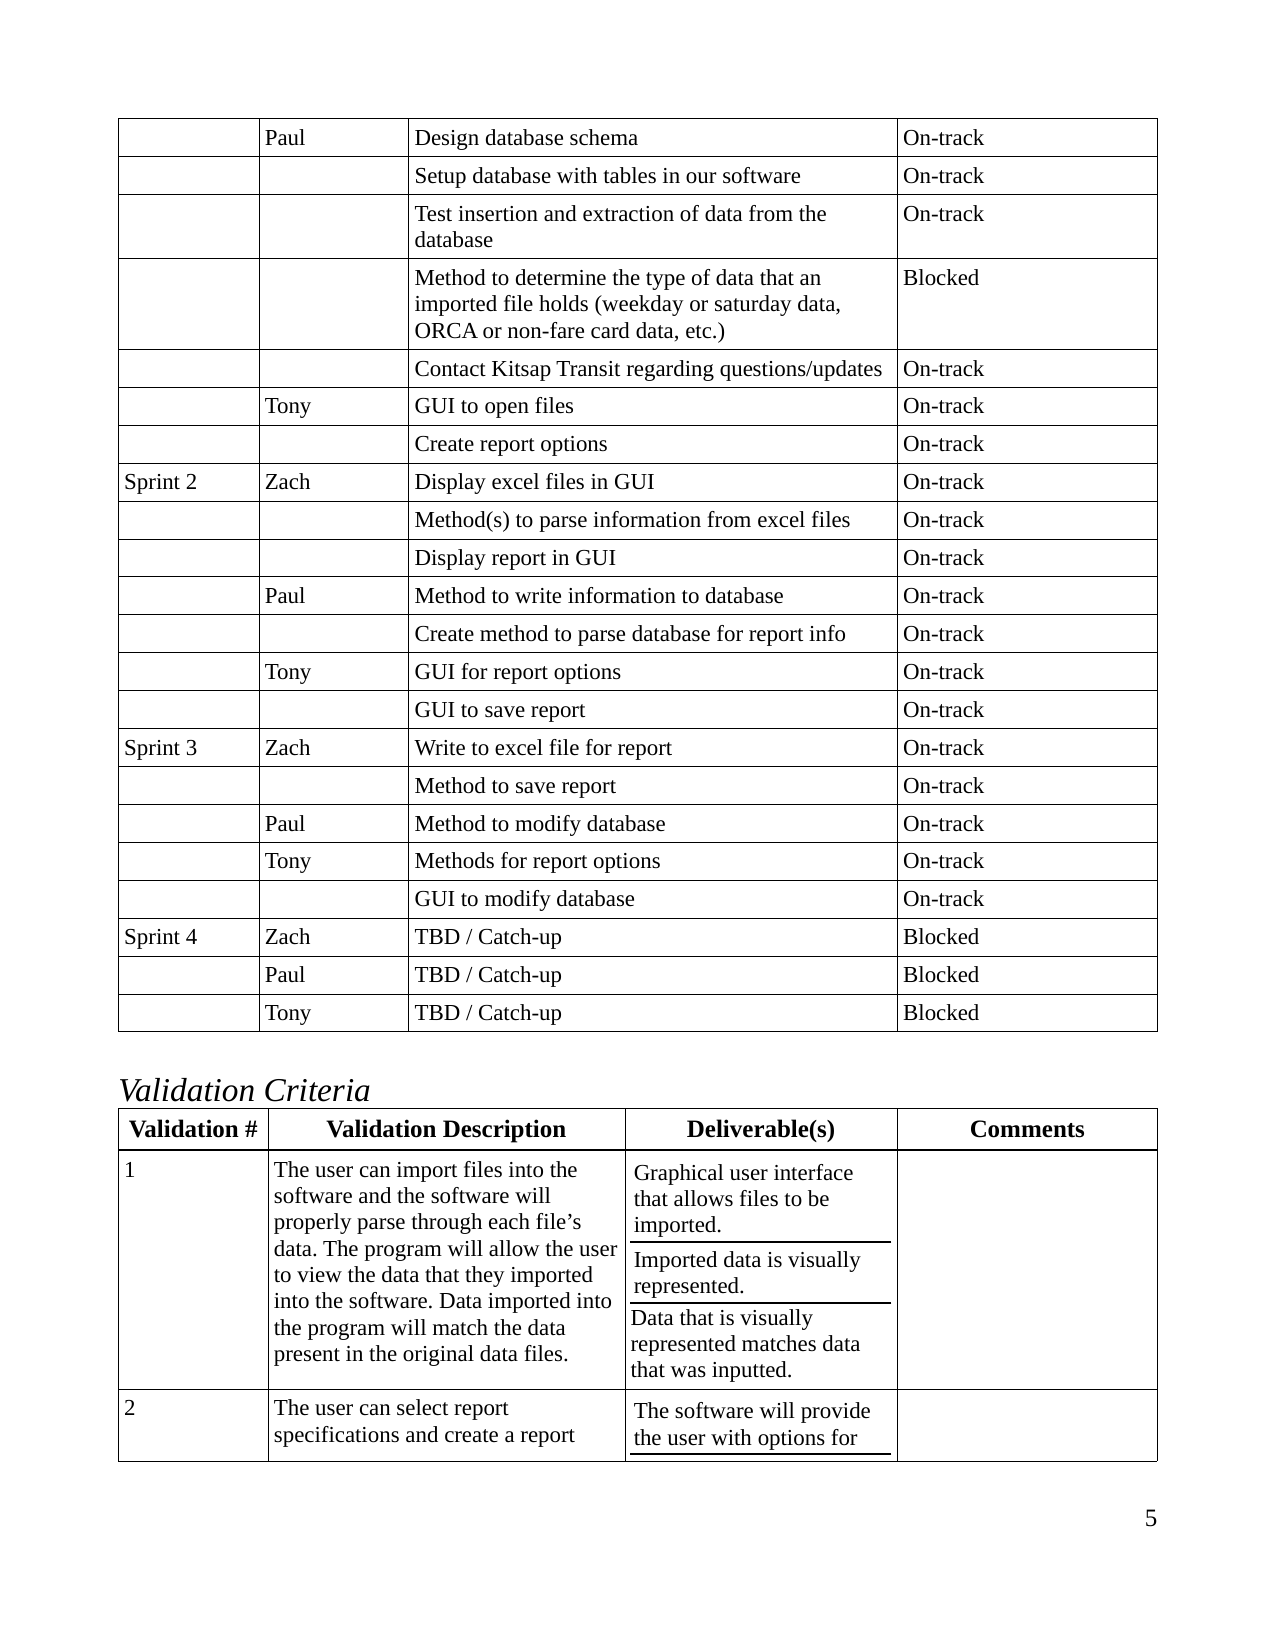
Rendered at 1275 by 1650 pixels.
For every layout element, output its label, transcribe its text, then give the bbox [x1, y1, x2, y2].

table_cell [119, 881, 259, 918]
table_cell [260, 881, 408, 918]
table_cell [119, 426, 259, 463]
table_cell [119, 157, 259, 194]
text Validation Criteria [118, 1070, 1157, 1108]
table_cell [119, 767, 259, 804]
table_cell GUI to save report [409, 691, 897, 728]
table_cell Sprint 3 [119, 729, 259, 766]
table_cell [119, 691, 259, 728]
table_cell GUI to modify database [409, 881, 897, 918]
table_cell TBD / Catch-up [409, 919, 897, 956]
table_cell [119, 195, 259, 258]
table_cell 1 [119, 1151, 268, 1388]
table_cell On-track [898, 388, 1157, 425]
table_cell On-track [898, 577, 1157, 614]
table_cell Tony [260, 653, 408, 690]
table_cell On-track [898, 350, 1157, 387]
table_cell [260, 502, 408, 538]
table_cell 2 [119, 1390, 268, 1461]
table_cell Paul [260, 577, 408, 614]
table_cell Method to write information to database [409, 577, 897, 614]
table_cell Test insertion and extraction of data from the database [409, 195, 897, 258]
table_cell [119, 805, 259, 842]
table_header Validation # [119, 1109, 268, 1148]
table_cell [119, 540, 259, 576]
table_cell On-track [898, 426, 1157, 463]
table_cell Blocked [898, 957, 1157, 993]
table_cell On-track [898, 540, 1157, 576]
table_cell [898, 1151, 1157, 1388]
table_cell On-track [898, 653, 1157, 690]
table_cell [119, 957, 259, 993]
table_cell Paul [260, 805, 408, 842]
table_cell [260, 157, 408, 194]
table_header Validation Description [269, 1109, 625, 1148]
table_cell On-track [898, 881, 1157, 918]
table_cell [119, 843, 259, 880]
table_cell The software will provide the user with options for [626, 1390, 897, 1461]
table_cell [898, 1390, 1157, 1461]
table_cell Method to determine the type of data that an imported file holds (weekday or saturday data, ORCA or non-fare card data, etc.) [409, 259, 897, 349]
table_cell On-track [898, 464, 1157, 501]
table_cell Sprint 4 [119, 919, 259, 956]
table_cell Display report in GUI [409, 540, 897, 576]
table_cell Graphical user interface that allows files to be imported. Imported data is visually represented. Data that is visually represented matches data that was inputted. [626, 1151, 897, 1388]
table_cell The user can select report specifications and create a report [269, 1390, 625, 1461]
table_header Comments [898, 1109, 1157, 1148]
table_cell GUI to open files [409, 388, 897, 425]
table_cell Tony [260, 843, 408, 880]
table_cell [119, 119, 259, 156]
table_cell Zach [260, 919, 408, 956]
table_cell On-track [898, 615, 1157, 652]
table_cell [260, 350, 408, 387]
table_cell On-track [898, 502, 1157, 538]
table_cell Sprint 2 [119, 464, 259, 501]
table_cell Paul [260, 957, 408, 993]
table_cell [119, 259, 259, 349]
table_cell TBD / Catch-up [409, 995, 897, 1031]
table_cell Blocked [898, 995, 1157, 1031]
table_cell Blocked [898, 919, 1157, 956]
table_cell Zach [260, 729, 408, 766]
table_cell On-track [898, 843, 1157, 880]
table_cell [119, 388, 259, 425]
table_cell [119, 995, 259, 1031]
table_cell TBD / Catch-up [409, 957, 897, 993]
table_cell [119, 615, 259, 652]
table_cell Create report options [409, 426, 897, 463]
table_cell Tony [260, 995, 408, 1031]
table_cell Paul [260, 119, 408, 156]
table_cell Methods for report options [409, 843, 897, 880]
table_cell Blocked [898, 259, 1157, 349]
table_cell [260, 540, 408, 576]
table_cell [260, 615, 408, 652]
table_cell Write to excel file for report [409, 729, 897, 766]
table_cell [119, 653, 259, 690]
table_cell Setup database with tables in our software [409, 157, 897, 194]
table_cell Create method to parse database for report info [409, 615, 897, 652]
table_cell [260, 195, 408, 258]
table_cell On-track [898, 157, 1157, 194]
table_cell [260, 426, 408, 463]
table_cell On-track [898, 729, 1157, 766]
table_cell [260, 691, 408, 728]
table_cell On-track [898, 119, 1157, 156]
table_cell On-track [898, 691, 1157, 728]
table_cell [119, 502, 259, 538]
table_cell [119, 350, 259, 387]
table_cell The user can import files into the software and the software will properly parse through each file’s data. The program will allow the user to view the data that they imported into the software. Data imported into the program will match the data present in the original data files. [269, 1151, 625, 1388]
table_cell Method(s) to parse information from excel files [409, 502, 897, 538]
table_header Deliverable(s) [626, 1109, 897, 1148]
table_cell Method to save report [409, 767, 897, 804]
table_cell On-track [898, 767, 1157, 804]
table_cell Tony [260, 388, 408, 425]
table_cell GUI for report options [409, 653, 897, 690]
table_cell [260, 767, 408, 804]
table_cell Contact Kitsap Transit regarding questions/updates [409, 350, 897, 387]
table_cell Method to modify database [409, 805, 897, 842]
table_cell On-track [898, 805, 1157, 842]
table_cell Design database schema [409, 119, 897, 156]
table_cell [119, 577, 259, 614]
table_cell Zach [260, 464, 408, 501]
table_cell On-track [898, 195, 1157, 258]
table_cell [260, 259, 408, 349]
table_cell Display excel files in GUI [409, 464, 897, 501]
